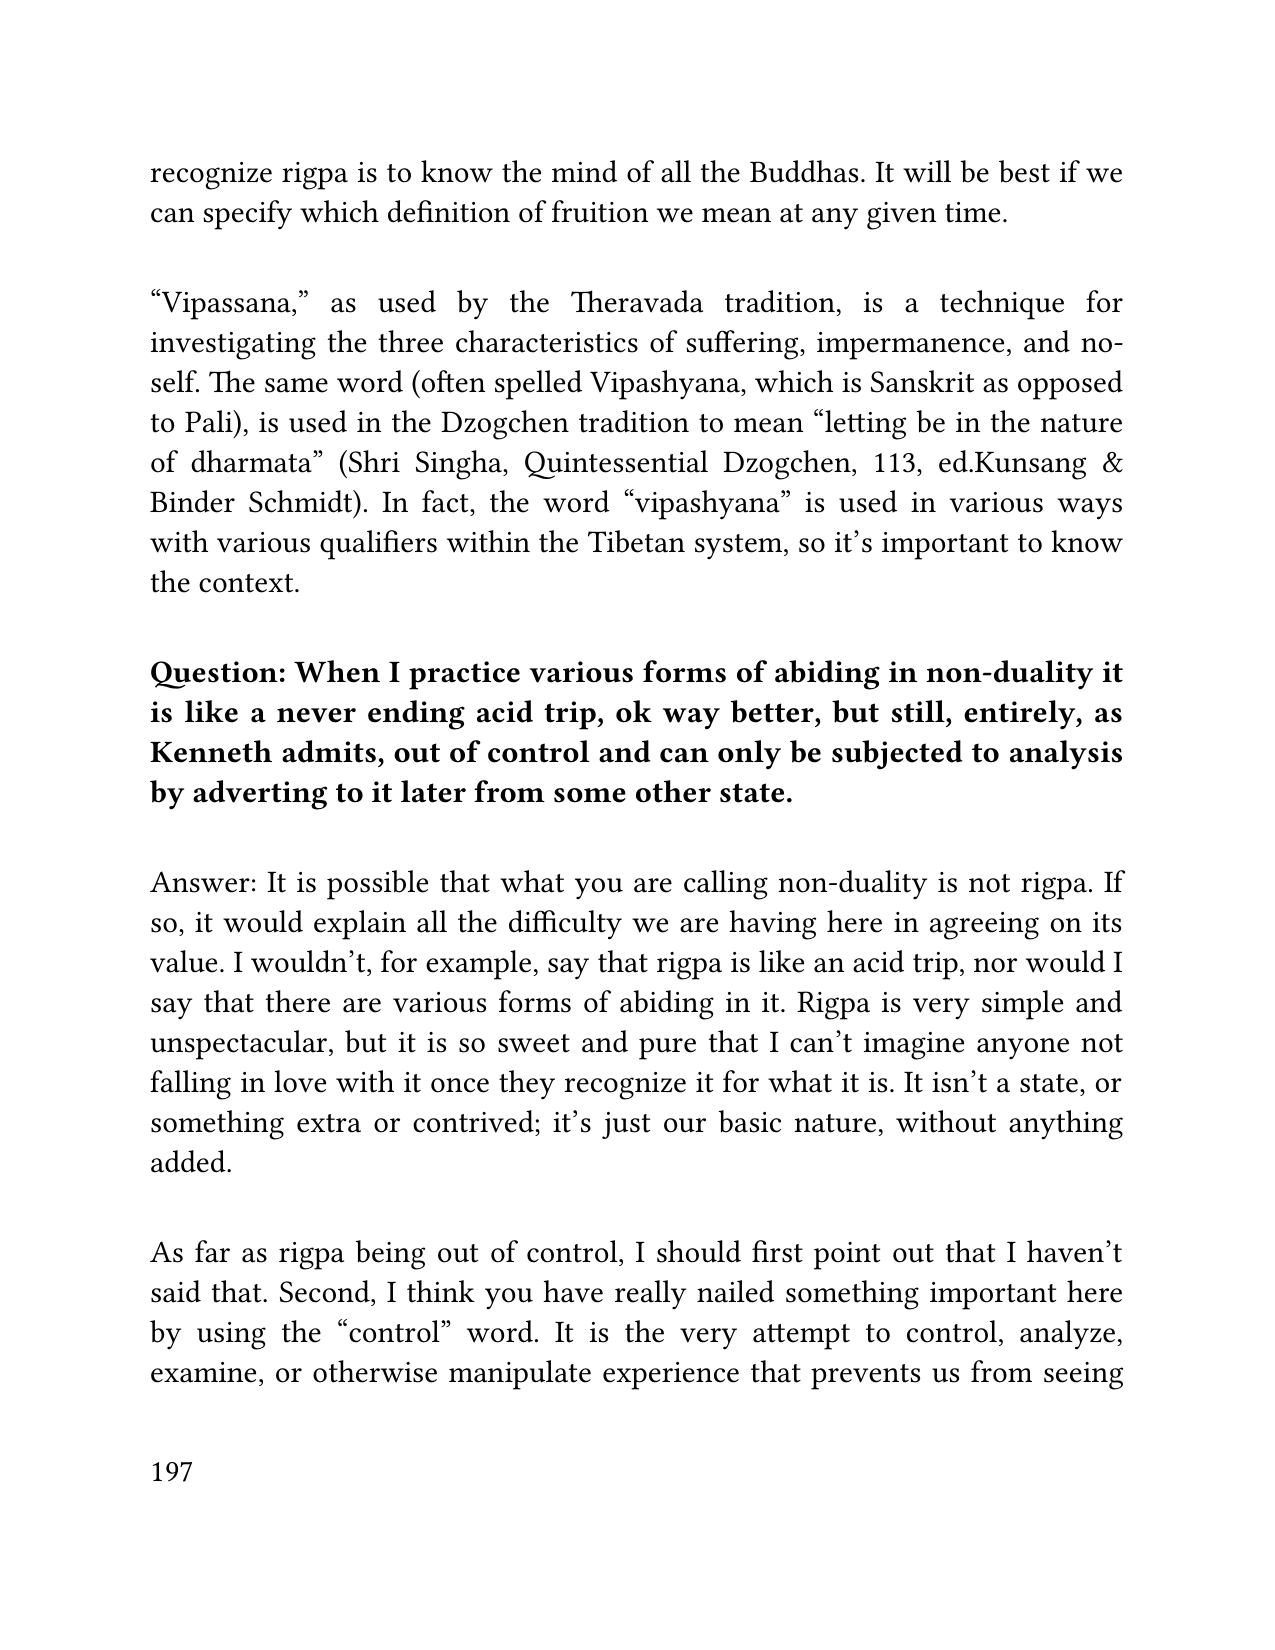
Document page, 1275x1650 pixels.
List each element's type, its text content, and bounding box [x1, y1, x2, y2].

text Answer: It is possible that what you are calling non-duality is not rigpa. If so, it would explain all the difficulty we are having here in agreeing on its value. I wouldn’t, for example, say that rigpa is like an acid trip, nor would I say that there are various forms of abiding in it. Rigpa is very simple and unspectacular, but it is so sweet and pure that I can’t imagine anyone not falling in love with it once they recognize it for what it is. It isn’t a state, or something extra or contrived; it’s just our basic nature, without anything added. [150, 860, 1125, 1180]
text Question: When I practice various forms of abiding in non-duality it is like a never ending acid trip, ok way better, but still, entirely, as Kenneth admits, out of control and can only be subjected to analysis by adverting to it later from some other state. [150, 650, 1125, 810]
text “Vipassana,” as used by the Theravada tradition, is a technique for investigating the three characteristics of suffering, impermanence, and no-self. The same word (often spelled Vipashyana, which is Sanskrit as opposed to Pali), is used in the Dzogchen tradition to mean “letting be in the nature of dharmata” (Shri Singha, Quintessential Dzogchen, 113, ed.Kunsang & Binder Schmidt). In fact, the word “vipashyana” is used in various ways with various qualifiers within the Tibetan system, so it’s important to know the context. [150, 280, 1125, 600]
text recognize rigpa is to know the mind of all the Buddhas. It will be best if we can specify which definition of fruition we mean at any given time. [150, 150, 1125, 230]
text As far as rigpa being out of control, I should first point out that I haven’t said that. Second, I think you have really nailed something important here by using the “control” word. It is the very attempt to control, analyze, examine, or otherwise manipulate experience that prevents us from seeing [150, 1230, 1125, 1390]
